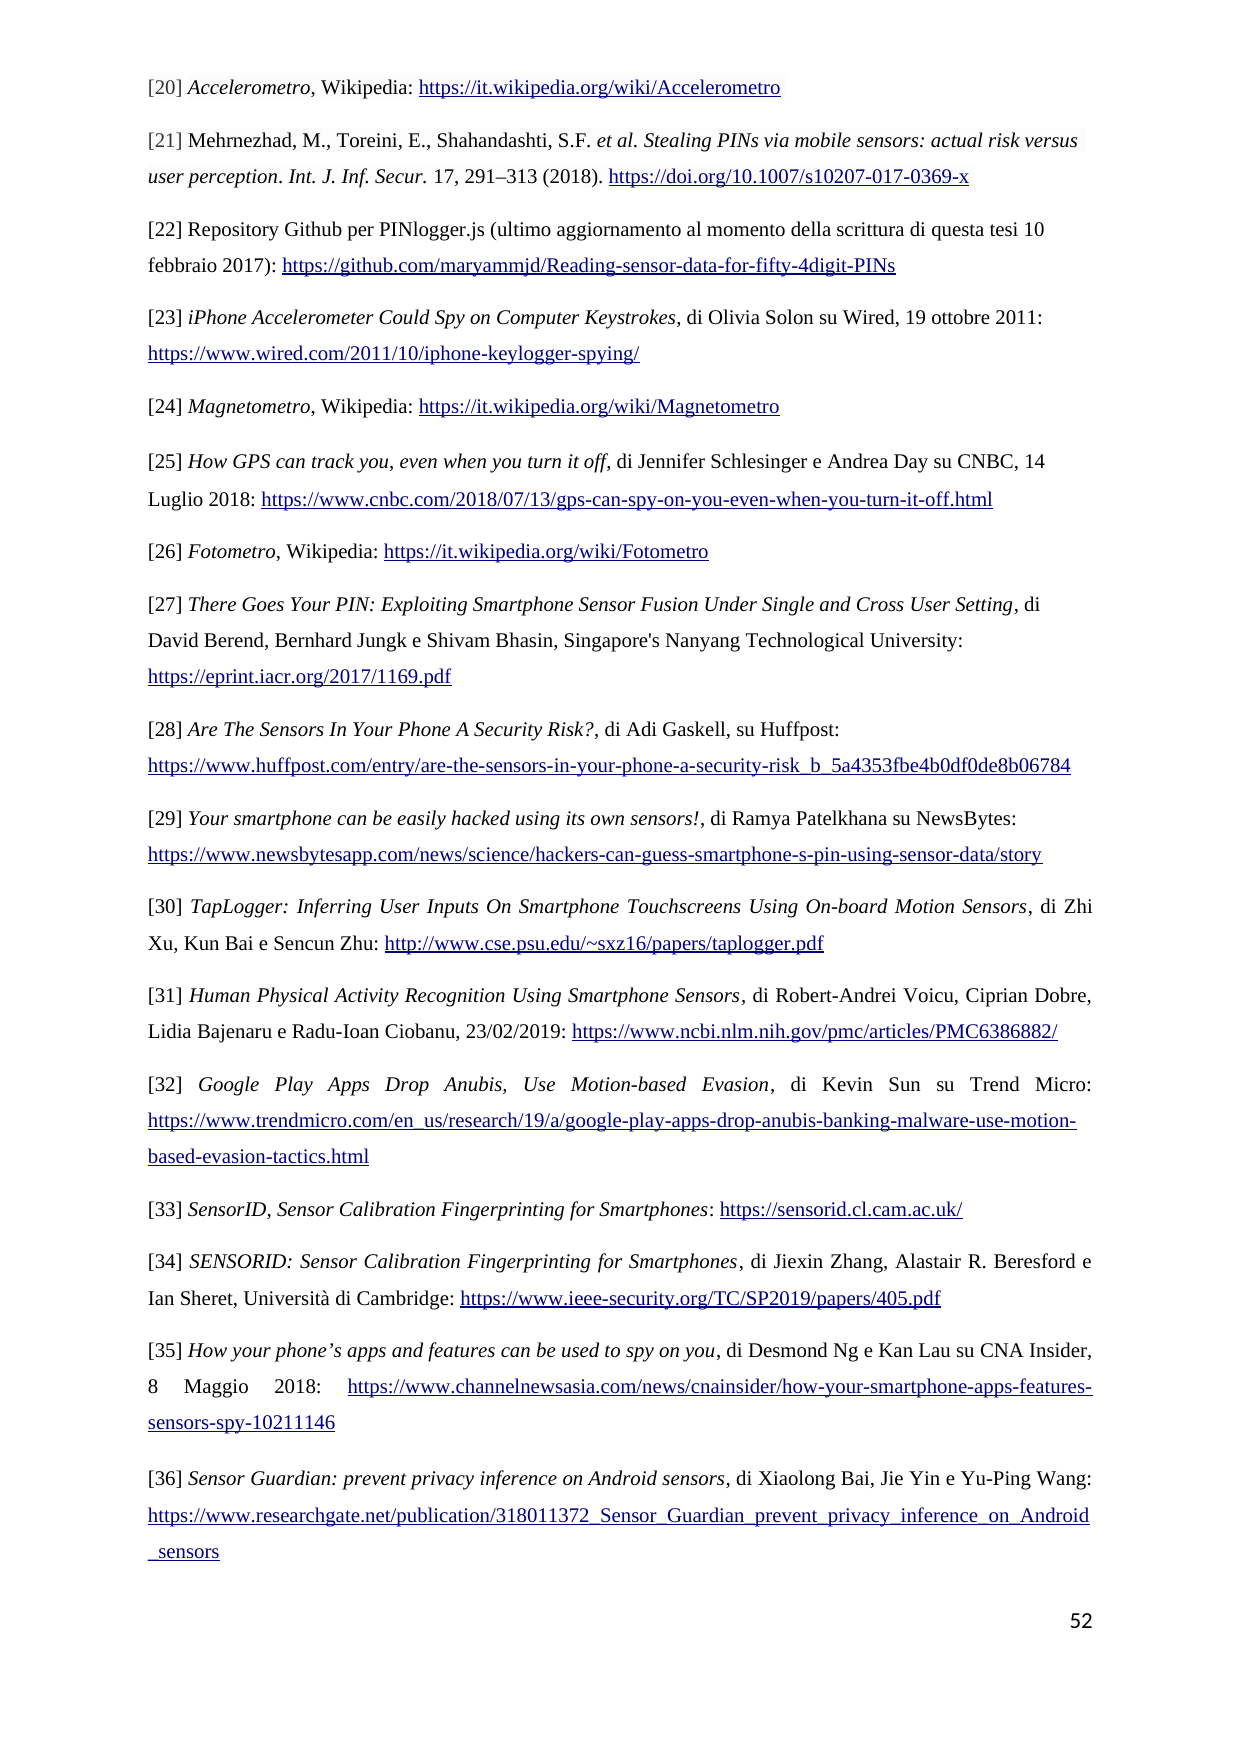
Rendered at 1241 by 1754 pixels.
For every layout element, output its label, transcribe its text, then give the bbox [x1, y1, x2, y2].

text [34] SENSORID: Sensor Calibration Fingerprinting for Smartphones, di Jiexin Zhang, Alastair R. Beresford e Ian Sheret, Università di Cambridge: https://www.ieee-security.org/TC/SP2019/papers/405.pdf [148, 1249, 1092, 1309]
text [20] Accelerometro, Wikipedia: https://it.wikipedia.org/wiki/Accelerometro [148, 75, 1092, 99]
text [22] Repository Github per PINlogger.js (ultimo aggiornamento al momento della scrittura di questa tesi 10 febbraio 2017): https://github.com/maryammjd/Reading-sensor-data-for-fifty-4digit-PINs [148, 216, 1092, 277]
text [25] How GPS can track you, even when you turn it off, di Jennifer Schlesinger e Andrea Day su CNBC, 14 Luglio 2018: https://www.cnbc.com/2018/07/13/gps-can-spy-on-you-even-when-you-turn-it-off.html [148, 447, 1092, 511]
text [29] Your smartphone can be easily hacked using its own sensors!, di Ramya Patelkhana su NewsBytes: https://www.newsbytesapp.com/news/science/hackers-can-guess-smartphone-s-pin-using-sensor-data/story [148, 806, 1092, 866]
text [31] Human Physical Activity Recognition Using Smartphone Sensors, di Robert-Andrei Voicu, Ciprian Dobre, Lidia Bajenaru e Radu-Ioan Ciobanu, 23/02/2019: https://www.ncbi.nlm.nih.gov/pmc/articles/PMC6386882/ [148, 983, 1092, 1043]
text [27] There Goes Your PIN: Exploiting Smartphone Sensor Fusion Under Single and Cross User Setting, di David Berend, Bernhard Jungk e Shivam Bhasin, Singapore's Nanyang Technological University: https://eprint.iacr.org/2017/1169.pdf [148, 592, 1092, 688]
text [35] How your phone’s apps and features can be used to spy on you, di Desmond Ng e Kan Lau su CNA Insider, 8 Maggio 2018: https://www.channelnewsasia.com/news/cnainsider/how-your-smartphone-apps-features-sensors-spy-10211146 [148, 1338, 1092, 1434]
text [32] Google Play Apps Drop Anubis, Use Motion-based Evasion, di Kevin Sun su Trend Micro: https://www.trendmicro.com/en_us/research/19/a/google-play-apps-drop-anubis-banking-malware-use-motion-based-evasion-tactics.html [148, 1072, 1092, 1168]
text [24] Magnetometro, Wikipedia: https://it.wikipedia.org/wiki/Magnetometro [148, 394, 1092, 418]
text [23] iPhone Accelerometer Could Spy on Computer Keystrokes, di Olivia Solon su Wired, 19 ottobre 2011: https://www.wired.com/2011/10/iphone-keylogger-spying/ [148, 305, 1092, 365]
text [21] Mehrnezhad, M., Toreini, E., Shahandashti, S.F. et al. Stealing PINs via mobile sensors: actual risk versus user perception. Int. J. Inf. Secur. 17, 291–313 (2018). https://doi.org/10.1007/s10207-017-0369-x [148, 128, 1092, 188]
text [36] Sensor Guardian: prevent privacy inference on Android sensors, di Xiaolong Bai, Jie Yin e Yu-Ping Wang: https://www.researchgate.net/publication/318011372_Sensor_Guardian_prevent_privacy_inference_on_Android_sensors [148, 1463, 1092, 1563]
text [26] Fotometro, Wikipedia: https://it.wikipedia.org/wiki/Fotometro [148, 539, 1092, 563]
text [28] Are The Sensors In Your Phone A Security Risk?, di Adi Gaskell, su Huffpost: https://www.huffpost.com/entry/are-the-sensors-in-your-phone-a-security-risk_b_5a4353fbe4b0df0de8b06784 [148, 717, 1092, 777]
text [33] SensorID, Sensor Calibration Fingerprinting for Smartphones: https://sensorid.cl.cam.ac.uk/ [148, 1197, 1092, 1221]
text [30] TapLogger: Inferring User Inputs On Smartphone Touchscreens Using On-board Motion Sensors, di Zhi Xu, Kun Bai e Sencun Zhu: http://www.cse.psu.edu/~sxz16/papers/taplogger.pdf [148, 894, 1092, 954]
